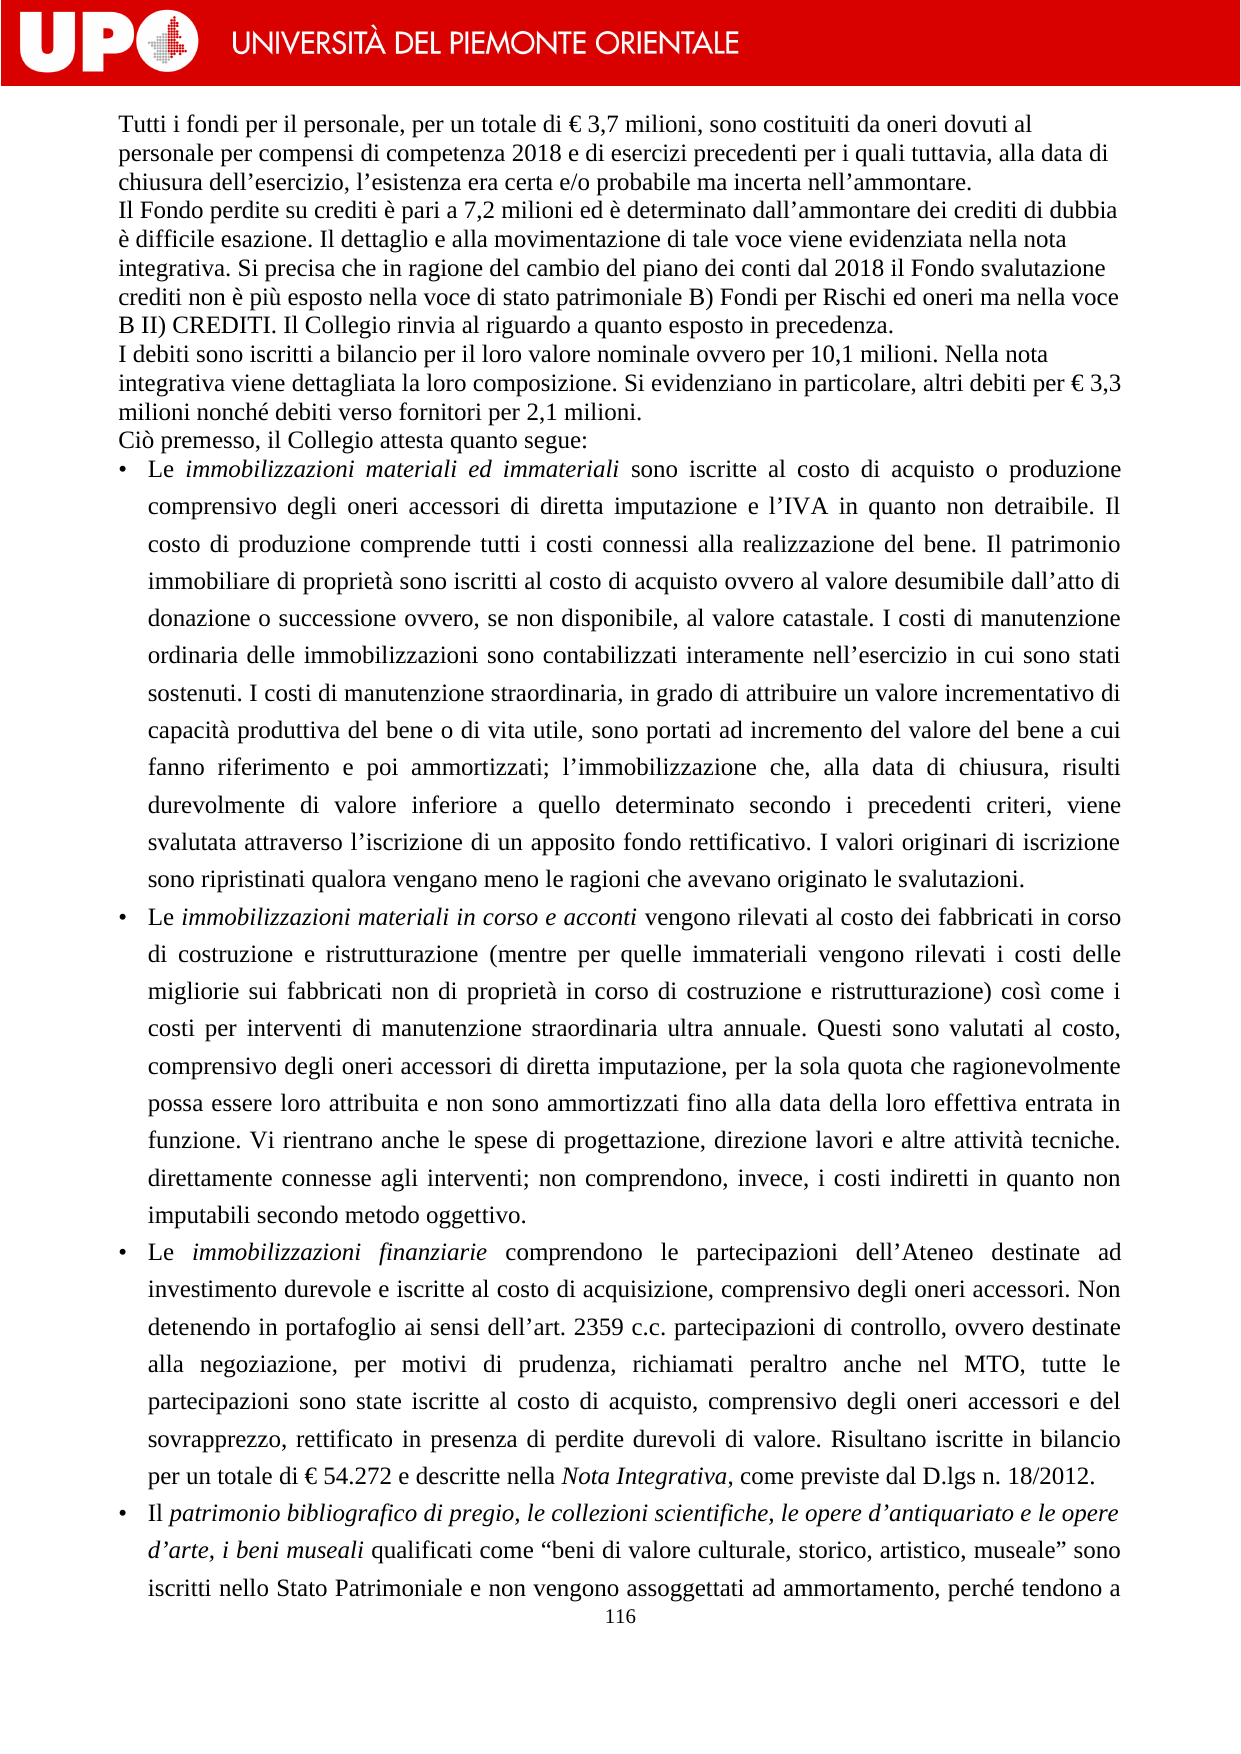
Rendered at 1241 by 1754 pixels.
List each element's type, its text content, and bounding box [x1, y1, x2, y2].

text • Le immobilizzazioni materiali ed immateriali sono iscritte al costo di acquisto o produzione comprensivo degli oneri accessori di diretta imputazione e l’IVA in quanto non detraibile. Il costo di produzione comprende tutti i costi connessi alla realizzazione del bene. Il patrimonio immobiliare di proprietà sono iscritti al costo di acquisto ovvero al valore desumibile dall’atto di donazione o successione ovvero, se non disponibile, al valore catastale. I costi di manutenzione ordinaria delle immobilizzazioni sono contabilizzati interamente nell’esercizio in cui sono stati sostenuti. I costi di manutenzione straordinaria, in grado di attribuire un valore incrementativo di capacità produttiva del bene o di vita utile, sono portati ad incremento del valore del bene a cui fanno riferimento e poi ammortizzati; l’immobilizzazione che, alla data di chiusura, risulti durevolmente di valore inferiore a quello determinato secondo i precedenti criteri, viene svalutata attraverso l’iscrizione di un apposito fondo rettificativo. I valori originari di iscrizione sono ripristinati qualora vengano meno le ragioni che avevano originato le svalutazioni. [118, 454, 1122, 893]
text I debiti sono iscritti a bilancio per il loro valore nominale ovvero per 10,1 milioni. Nella nota integrativa viene dettagliata la loro composizione. Si evidenziano in particolare, altri debiti per € 3,3 milioni nonché debiti verso fornitori per 2,1 milioni. [118, 339, 1122, 425]
text Ciò premesso, il Collegio attesta quanto segue: [118, 425, 1122, 454]
text • Il patrimonio bibliografico di pregio, le collezioni scientifiche, le opere d’antiquariato e le opere d’arte, i beni museali qualificati come “beni di valore culturale, storico, artistico, museale” sono iscritti nello Stato Patrimoniale e non vengono assoggettati ad ammortamento, perché tendono a [118, 1498, 1122, 1602]
text Tutti i fondi per il personale, per un totale di € 3,7 milioni, sono costituiti da oneri dovuti al personale per compensi di competenza 2018 e di esercizi precedenti per i quali tuttavia, alla data di chiusura dell’esercizio, l’esistenza era certa e/o probabile ma incerta nell’ammontare. [118, 109, 1122, 195]
text • Le immobilizzazioni finanziarie comprendono le partecipazioni dell’Ateneo destinate ad investimento durevole e iscritte al costo di acquisizione, comprensivo degli oneri accessori. Non detenendo in portafoglio ai sensi dell’art. 2359 c.c. partecipazioni di controllo, ovvero destinate alla negoziazione, per motivi di prudenza, richiamati peraltro anche nel MTO, tutte le partecipazioni sono state iscritte al costo di acquisto, comprensivo degli oneri accessori e del sovrapprezzo, rettificato in presenza di perdite durevoli di valore. Risultano iscritte in bilancio per un totale di € 54.272 e descritte nella Nota Integrativa, come previste dal D.lgs n. 18/2012. [118, 1237, 1122, 1490]
text • Le immobilizzazioni materiali in corso e acconti vengono rilevati al costo dei fabbricati in corso di costruzione e ristrutturazione (mentre per quelle immateriali vengono rilevati i costi delle migliorie sui fabbricati non di proprietà in corso di costruzione e ristrutturazione) così come i costi per interventi di manutenzione straordinaria ultra annuale. Questi sono valutati al costo, comprensivo degli oneri accessori di diretta imputazione, per la sola quota che ragionevolmente possa essere loro attribuita e non sono ammortizzati fino alla data della loro effettiva entrata in funzione. Vi rientrano anche le spese di progettazione, direzione lavori e altre attività tecniche. direttamente connesse agli interventi; non comprendono, invece, i costi indiretti in quanto non imputabili secondo metodo oggettivo. [118, 902, 1122, 1229]
text Il Fondo perdite su crediti è pari a 7,2 milioni ed è determinato dall’ammontare dei crediti di dubbia è difficile esazione. Il dettaglio e alla movimentazione di tale voce viene evidenziata nella nota integrativa. Si precisa che in ragione del cambio del piano dei conti dal 2018 il Fondo svalutazione crediti non è più esposto nella voce di stato patrimoniale B) Fondi per Rischi ed oneri ma nella voce B II) CREDITI. Il Collegio rinvia al riguardo a quanto esposto in precedenza. [118, 195, 1122, 339]
